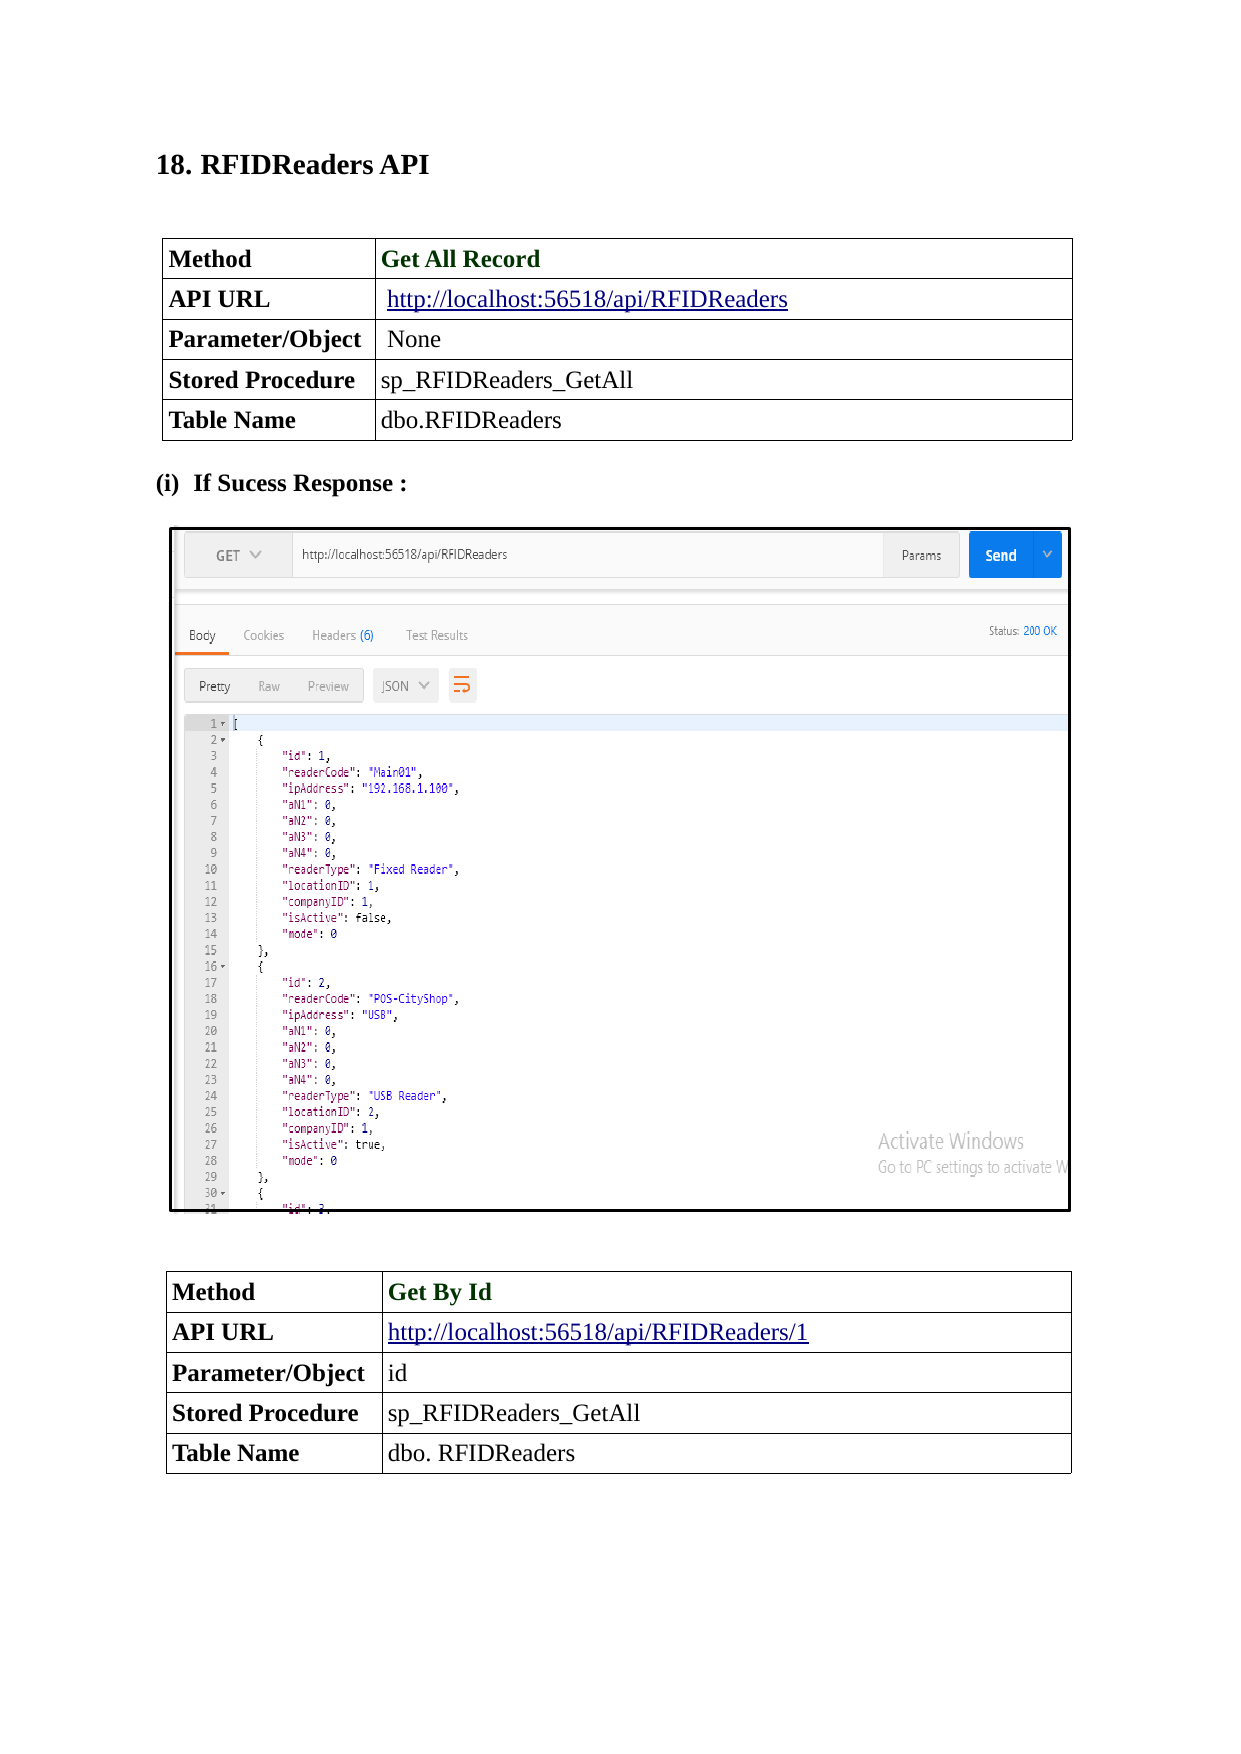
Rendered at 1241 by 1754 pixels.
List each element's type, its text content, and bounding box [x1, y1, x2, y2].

table_cell id [383, 1353, 1071, 1392]
table_header Get By Id [383, 1272, 1071, 1312]
table_cell Parameter/Object [167, 1353, 382, 1392]
table_cell API URL [163, 279, 375, 318]
table_header Get All Record [376, 239, 1072, 278]
table_cell Table Name [167, 1434, 382, 1473]
table_cell Table Name [163, 400, 375, 439]
table_cell http://localhost:56518/api/RFIDReaders [376, 279, 1072, 318]
picture [168, 525, 1072, 1214]
table_cell Parameter/Object [163, 320, 375, 359]
table_cell http://localhost:56518/api/RFIDReaders/1 [383, 1313, 1071, 1352]
table_header Method [167, 1272, 382, 1312]
table_cell Stored Procedure [167, 1393, 382, 1432]
table_cell dbo. RFIDReaders [383, 1434, 1071, 1473]
table_cell sp_RFIDReaders_GetAll [383, 1393, 1071, 1432]
table_cell None [376, 320, 1072, 359]
list If Sucess Response : [156, 468, 1122, 497]
table_header Method [163, 239, 375, 278]
table_cell sp_RFIDReaders_GetAll [376, 360, 1072, 399]
table_cell dbo.RFIDReaders [376, 400, 1072, 439]
table_cell Stored Procedure [163, 360, 375, 399]
table_cell API URL [167, 1313, 382, 1352]
list RFIDReaders API [156, 147, 1122, 180]
